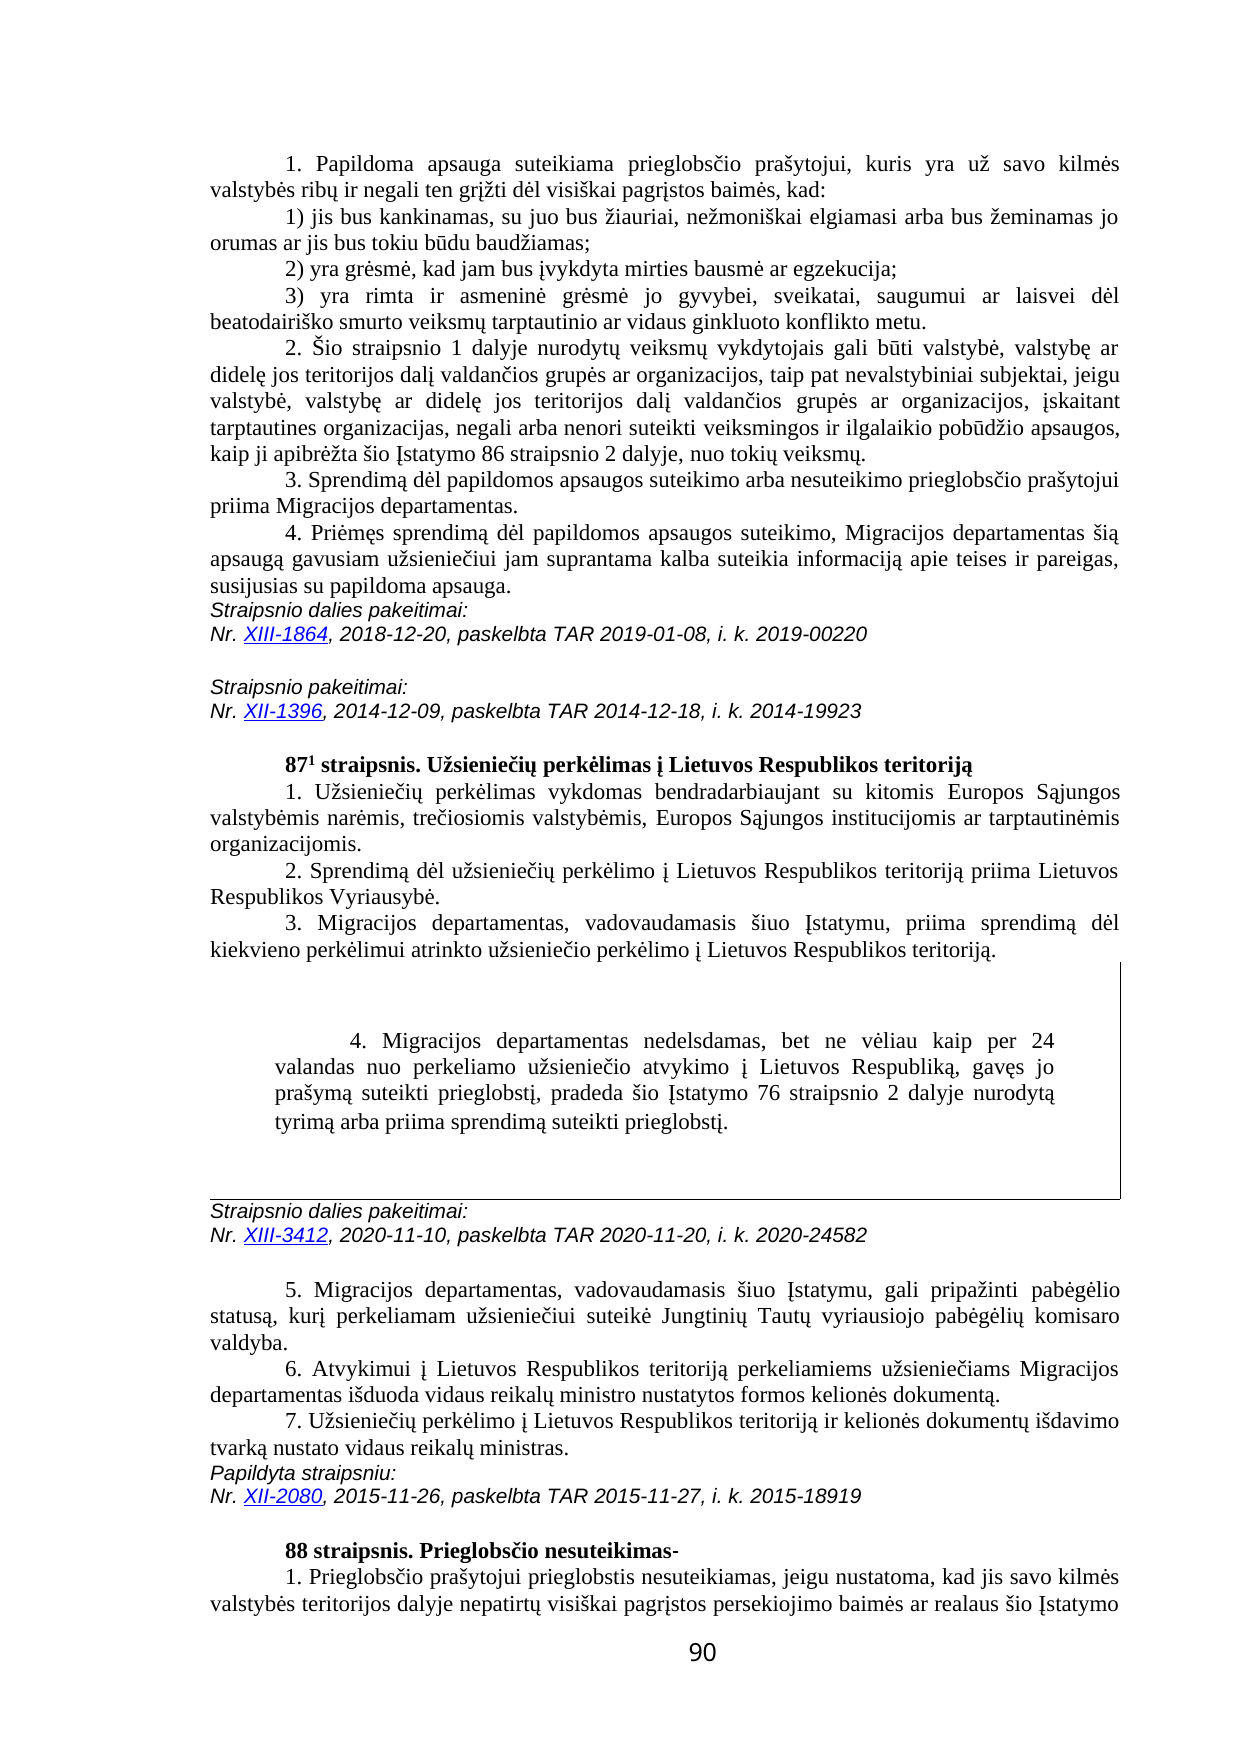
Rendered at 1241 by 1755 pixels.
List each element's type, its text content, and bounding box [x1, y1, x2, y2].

text Straipsnio dalies pakeitimai: [210, 1199, 1120, 1223]
text 2) yra grėsmė, kad jam bus įvykdyta mirties bausmė ar egzekucija; [210, 255, 1120, 282]
text 3. Sprendimą dėl papildomos apsaugos suteikimo arba nesuteikimo prieglobsčio prašytojui priima Migracijos departamentas. [210, 466, 1120, 519]
text 3) yra rimta ir asmeninė grėsmė jo gyvybei, sveikatai, saugumui ar laisvei dėl beatodairiško smurto veiksmų tarptautinio ar vidaus ginkluoto konflikto metu. [210, 282, 1120, 334]
text 6. Atvykimui į Lietuvos Respublikos teritoriją perkeliamiems užsieniečiams Migracijos departamentas išduoda vidaus reikalų ministro nustatytos formos kelionės dokumentą. [210, 1355, 1120, 1408]
text 2. Sprendimą dėl užsieniečių perkėlimo į Lietuvos Respublikos teritoriją priima Lietuvos Respublikos Vyriausybė. [210, 857, 1120, 909]
text 1) jis bus kankinamas, su juo bus žiauriai, nežmoniškai elgiamasi arba bus žeminamas jo orumas ar jis bus tokiu būdu baudžiamas; [210, 203, 1120, 255]
text Straipsnio dalies pakeitimai: [210, 598, 1120, 622]
text 7. Užsieniečių perkėlimo į Lietuvos Respublikos teritoriją ir kelionės dokumentų išdavimo tvarką nustato vidaus reikalų ministras. [210, 1408, 1120, 1460]
text 5. Migracijos departamentas, vadovaudamasis šiuo Įstatymu, gali pripažinti pabėgėlio statusą, kurį perkeliamam užsieniečiui suteikė Jungtinių Tautų vyriausiojo pabėgėlių komisaro valdyba. [210, 1276, 1120, 1355]
text 1. Prieglobsčio prašytojui prieglobstis nesuteikiamas, jeigu nustatoma, kad jis savo kilmės valstybės teritorijos dalyje nepatirtų visiškai pagrįstos persekiojimo baimės ar realaus šio Įstatymo [210, 1563, 1120, 1616]
text Nr. XII-2080, 2015-11-26, paskelbta TAR 2015-11-27, i. k. 2015-18919 [210, 1484, 1120, 1508]
text Straipsnio pakeitimai: [210, 675, 1120, 699]
text 1. Papildoma apsauga suteikiama prieglobsčio prašytojui, kuris yra už savo kilmės valstybės ribų ir negali ten grįžti dėl visiškai pagrįstos baimės, kad: [210, 150, 1120, 203]
text 88 straipsnis. Prieglobsčio nesuteikimas [210, 1537, 1120, 1563]
text Nr. XIII-1864, 2018-12-20, paskelbta TAR 2019-01-08, i. k. 2019-00220 [210, 622, 1120, 646]
text Nr. XIII-3412, 2020-11-10, paskelbta TAR 2020-11-20, i. k. 2020-24582 [210, 1223, 1120, 1247]
text 4. Migracijos departamentas nedelsdamas, bet ne vėliau kaip per 24 valandas nuo perkeliamo užsieniečio atvykimo į Lietuvos Respubliką, gavęs jo prašymą suteikti prieglobstį, pradeda šio Įstatymo 76 straipsnio 2 dalyje nurodytą tyrimą arba priima sprendimą suteikti prieglobstį. [210, 962, 1120, 1199]
text 871 straipsnis. Užsieniečių perkėlimas į Lietuvos Respublikos teritoriją [210, 751, 1120, 778]
text 1. Užsieniečių perkėlimas vykdomas bendradarbiaujant su kitomis Europos Sąjungos valstybėmis narėmis, trečiosiomis valstybėmis, Europos Sąjungos institucijomis ar tarptautinėmis organizacijomis. [210, 778, 1120, 857]
text 4. Priėmęs sprendimą dėl papildomos apsaugos suteikimo, Migracijos departamentas šią apsaugą gavusiam užsieniečiui jam suprantama kalba suteikia informaciją apie teises ir pareigas, susijusias su papildoma apsauga. [210, 519, 1120, 598]
text Papildyta straipsniu: [210, 1460, 1120, 1484]
text 3. Migracijos departamentas, vadovaudamasis šiuo Įstatymu, priima sprendimą dėl kiekvieno perkėlimui atrinkto užsieniečio perkėlimo į Lietuvos Respublikos teritoriją. [210, 909, 1120, 962]
text Nr. XII-1396, 2014-12-09, paskelbta TAR 2014-12-18, i. k. 2014-19923 [210, 699, 1120, 723]
text 2. Šio straipsnio 1 dalyje nurodytų veiksmų vykdytojais gali būti valstybė, valstybę ar didelę jos teritorijos dalį valdančios grupės ar organizacijos, taip pat nevalstybiniai subjektai, jeigu valstybė, valstybę ar didelę jos teritorijos dalį valdančios grupės ar organizacijos, įskaitant tarptautines organizacijas, negali arba nenori suteikti veiksmingos ir ilgalaikio pobūdžio apsaugos, kaip ji apibrėžta šio Įstatymo 86 straipsnio 2 dalyje, nuo tokių veiksmų. [210, 334, 1120, 466]
